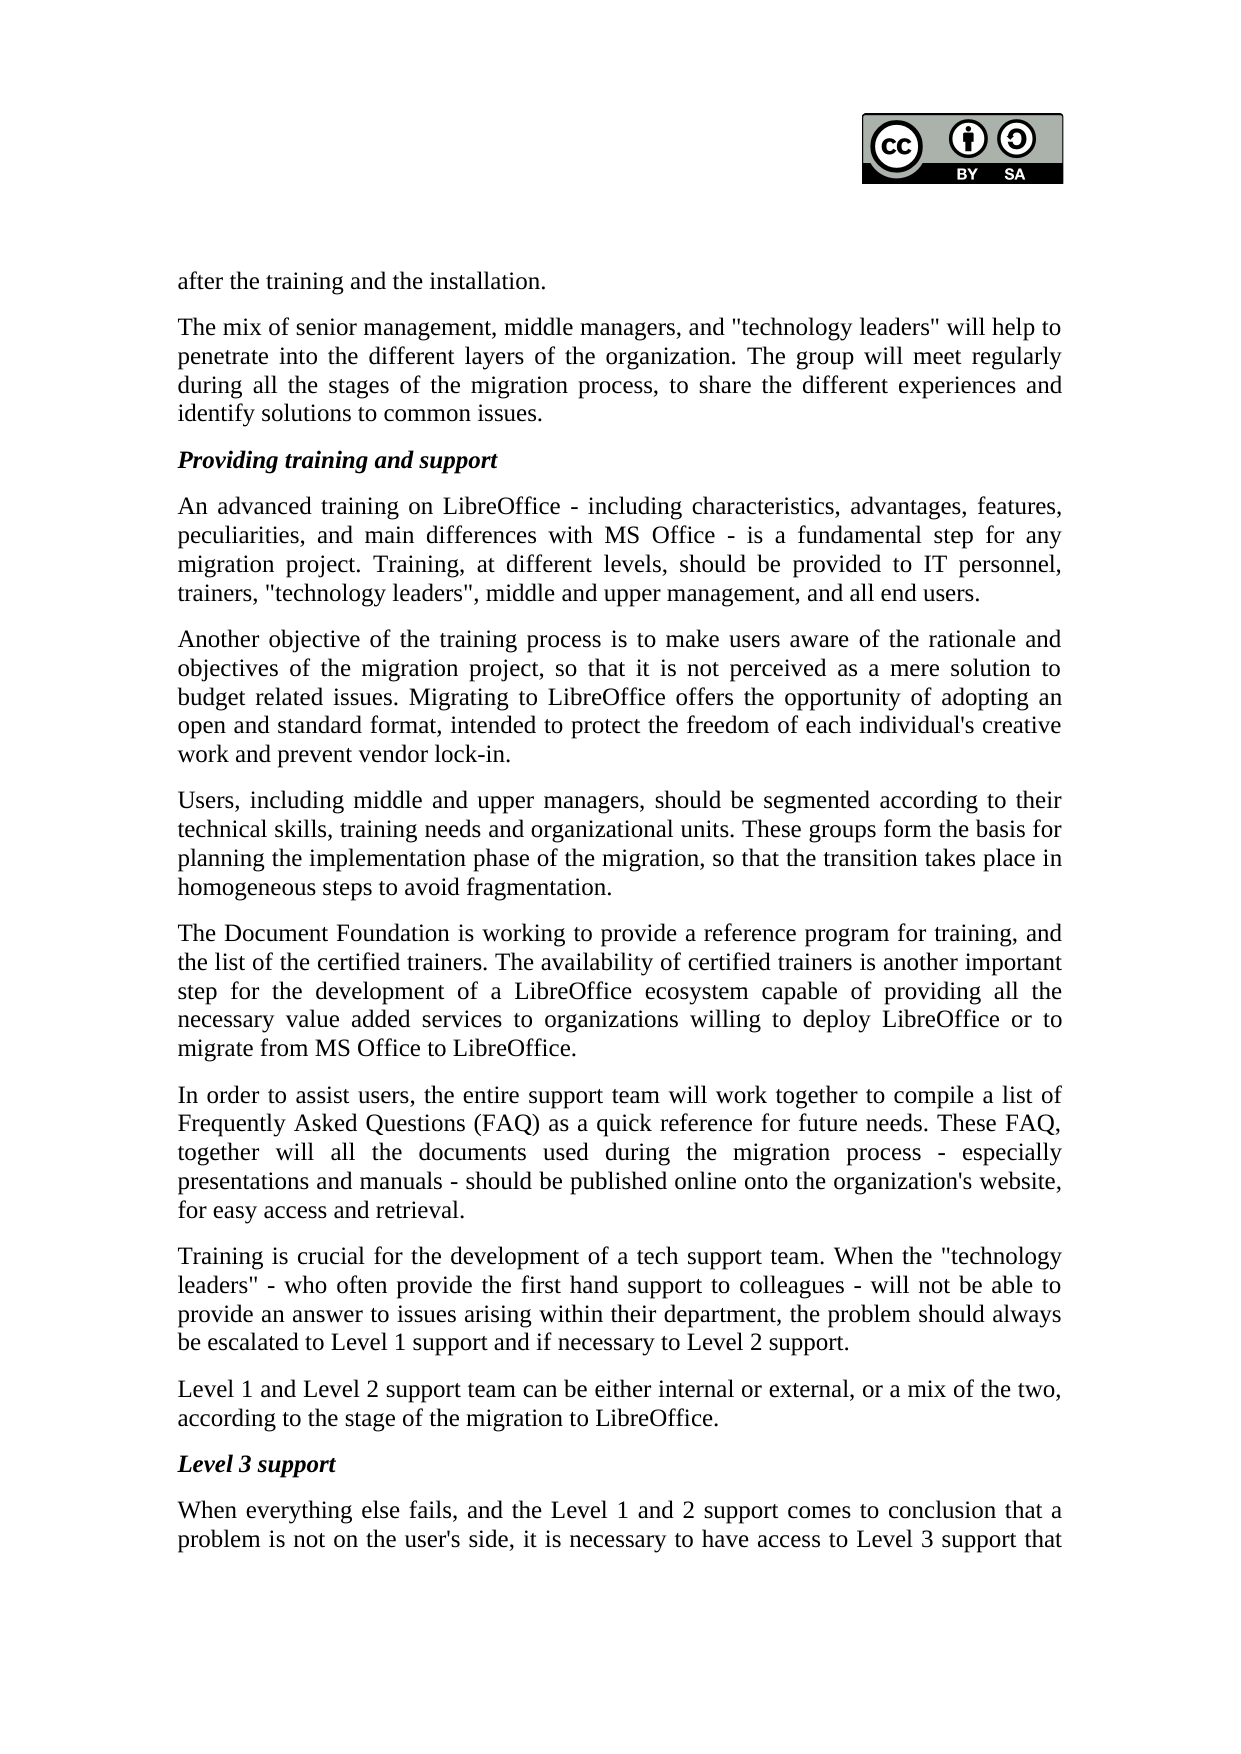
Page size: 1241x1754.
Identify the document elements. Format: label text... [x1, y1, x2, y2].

text In order to assist users, the entire support team will work together to compile a list of Frequently Asked Questions (FAQ) as a quick reference for future needs. These FAQ, together will all the documents used during the migration process - especially presentations and manuals - should be published online onto the organization's website, for easy access and retrieval. [177, 1080, 1063, 1223]
text Providing training and support [177, 445, 1063, 474]
text The Document Foundation is working to provide a reference program for training, and the list of the certified trainers. The availability of certified trainers is another important step for the development of a LibreOffice ecosystem capable of providing all the necessary value added services to organizations willing to deploy LibreOffice or to migrate from MS Office to LibreOffice. [177, 918, 1063, 1062]
text Training is crucial for the development of a tech support team. When the "technology leaders" - who often provide the first hand support to colleagues - will not be able to provide an answer to issues arising within their department, the problem should always be escalated to Level 1 support and if necessary to Level 2 support. [177, 1241, 1063, 1356]
text Level 1 and Level 2 support team can be either internal or external, or a mix of the two, according to the stage of the migration to LibreOffice. [177, 1374, 1063, 1431]
text after the training and the installation. [177, 266, 1063, 294]
text When everything else fails, and the Level 1 and 2 support comes to conclusion that a problem is not on the user's side, it is necessary to have access to Level 3 support that [177, 1496, 1063, 1553]
text Users, including middle and upper managers, should be segmented according to their technical skills, training needs and organizational units. These groups form the basis for planning the implementation phase of the migration, so that the transition takes place in homogeneous steps to avoid fragmentation. [177, 786, 1063, 901]
text Another objective of the training process is to make users aware of the rationale and objectives of the migration project, so that it is not perceived as a mere solution to budget related issues. Migrating to LibreOffice offers the opportunity of adopting an open and standard format, intended to protect the freedom of each individual's creative work and prevent vendor lock-in. [177, 624, 1063, 768]
text An advanced training on LibreOffice - including characteristics, advantages, features, peculiarities, and main differences with MS Office - is a fundamental step for any migration project. Training, at different levels, should be provided to IT personnel, trainers, "technology leaders", middle and upper management, and all end users. [177, 491, 1063, 606]
picture [862, 113, 1064, 184]
subtitle Level 3 support [177, 1449, 1063, 1478]
text The mix of senior management, middle managers, and "technology leaders" will help to penetrate into the different layers of the organization. The group will meet regularly during all the stages of the migration process, to share the different experiences and identify solutions to common issues. [177, 312, 1063, 427]
